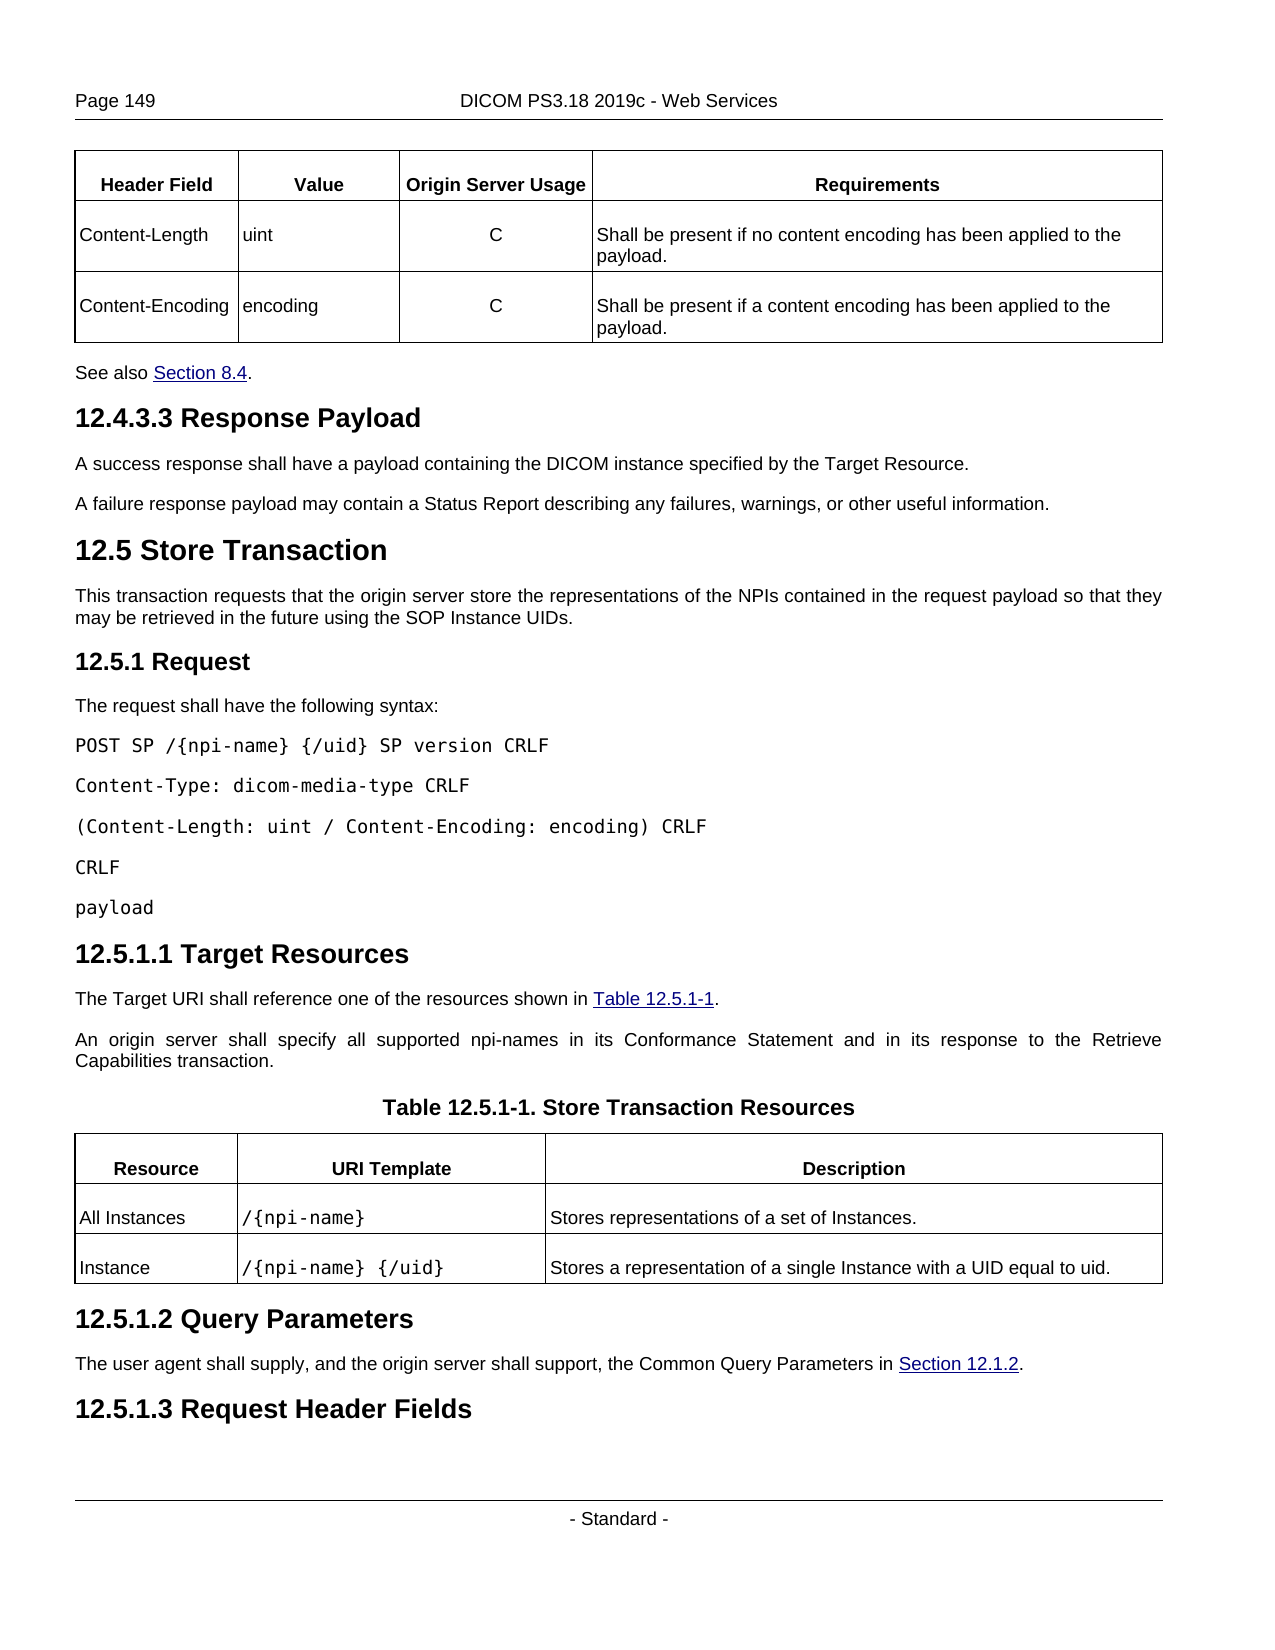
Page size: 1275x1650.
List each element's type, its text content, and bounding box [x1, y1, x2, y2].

text CRLF [75, 857, 1162, 879]
text An origin server shall specify all supported npi-names in its Conformance Statement and in its response to the Retrieve Capabilities transaction. [75, 1028, 1162, 1071]
table_cell Shall be present if a content encoding has been applied to the payload. [593, 272, 1162, 342]
text 12.5 Store Transaction [75, 533, 1162, 566]
text The Target URI shall reference one of the resources shown in Table 12.5.1-1. [75, 988, 1162, 1009]
text 12.4.3.3 Response Payload [75, 402, 1162, 433]
table_cell uint [239, 201, 399, 271]
table_header Resource [76, 1134, 237, 1183]
table_cell Shall be present if no content encoding has been applied to the payload. [593, 201, 1162, 271]
text 12.5.1.2 Query Parameters [75, 1303, 1162, 1334]
table_cell encoding [239, 272, 399, 342]
table_cell /{npi-name} [238, 1184, 545, 1233]
table_cell Content-Length [76, 201, 238, 271]
table_header Origin Server Usage [400, 151, 592, 200]
table_header Requirements [593, 151, 1162, 200]
table_header Header Field [76, 151, 238, 200]
text payload [75, 897, 1162, 919]
text Table 12.5.1-1. Store Transaction Resources [75, 1094, 1162, 1120]
table_cell C [400, 201, 592, 271]
text See also Section 8.4. [75, 362, 1162, 383]
table_header Description [546, 1134, 1162, 1183]
table_cell Stores a representation of a single Instance with a UID equal to uid. [546, 1234, 1162, 1283]
table_cell Content-Encoding [76, 272, 238, 342]
table_cell Instance [76, 1234, 237, 1283]
text A success response shall have a payload containing the DICOM instance specified by the Target Resource. [75, 452, 1162, 474]
text 12.5.1.1 Target Resources [75, 938, 1162, 969]
text Content-Type: dicom-media-type CRLF [75, 776, 1162, 797]
table_cell All Instances [76, 1184, 237, 1233]
table_header URI Template [238, 1134, 545, 1183]
text 12.5.1.3 Request Header Fields [75, 1393, 1162, 1424]
table_cell /{npi-name} {/uid} [238, 1234, 545, 1283]
text The user agent shall supply, and the origin server shall support, the Common Query Parameters in Section 12.1.2. [75, 1353, 1162, 1374]
table_header Value [239, 151, 399, 200]
text The request shall have the following syntax: [75, 694, 1162, 716]
text (Content-Length: uint / Content-Encoding: encoding) CRLF [75, 816, 1162, 838]
table_cell C [400, 272, 592, 342]
text 12.5.1 Request [75, 647, 1162, 676]
table_cell Stores representations of a set of Instances. [546, 1184, 1162, 1233]
text A failure response payload may contain a Status Report describing any failures, warnings, or other useful information. [75, 493, 1162, 514]
text This transaction requests that the origin server store the representations of the NPIs contained in the request payload so that they may be retrieved in the future using the SOP Instance UIDs. [75, 585, 1162, 628]
text POST SP /{npi-name} {/uid} SP version CRLF [75, 735, 1162, 757]
